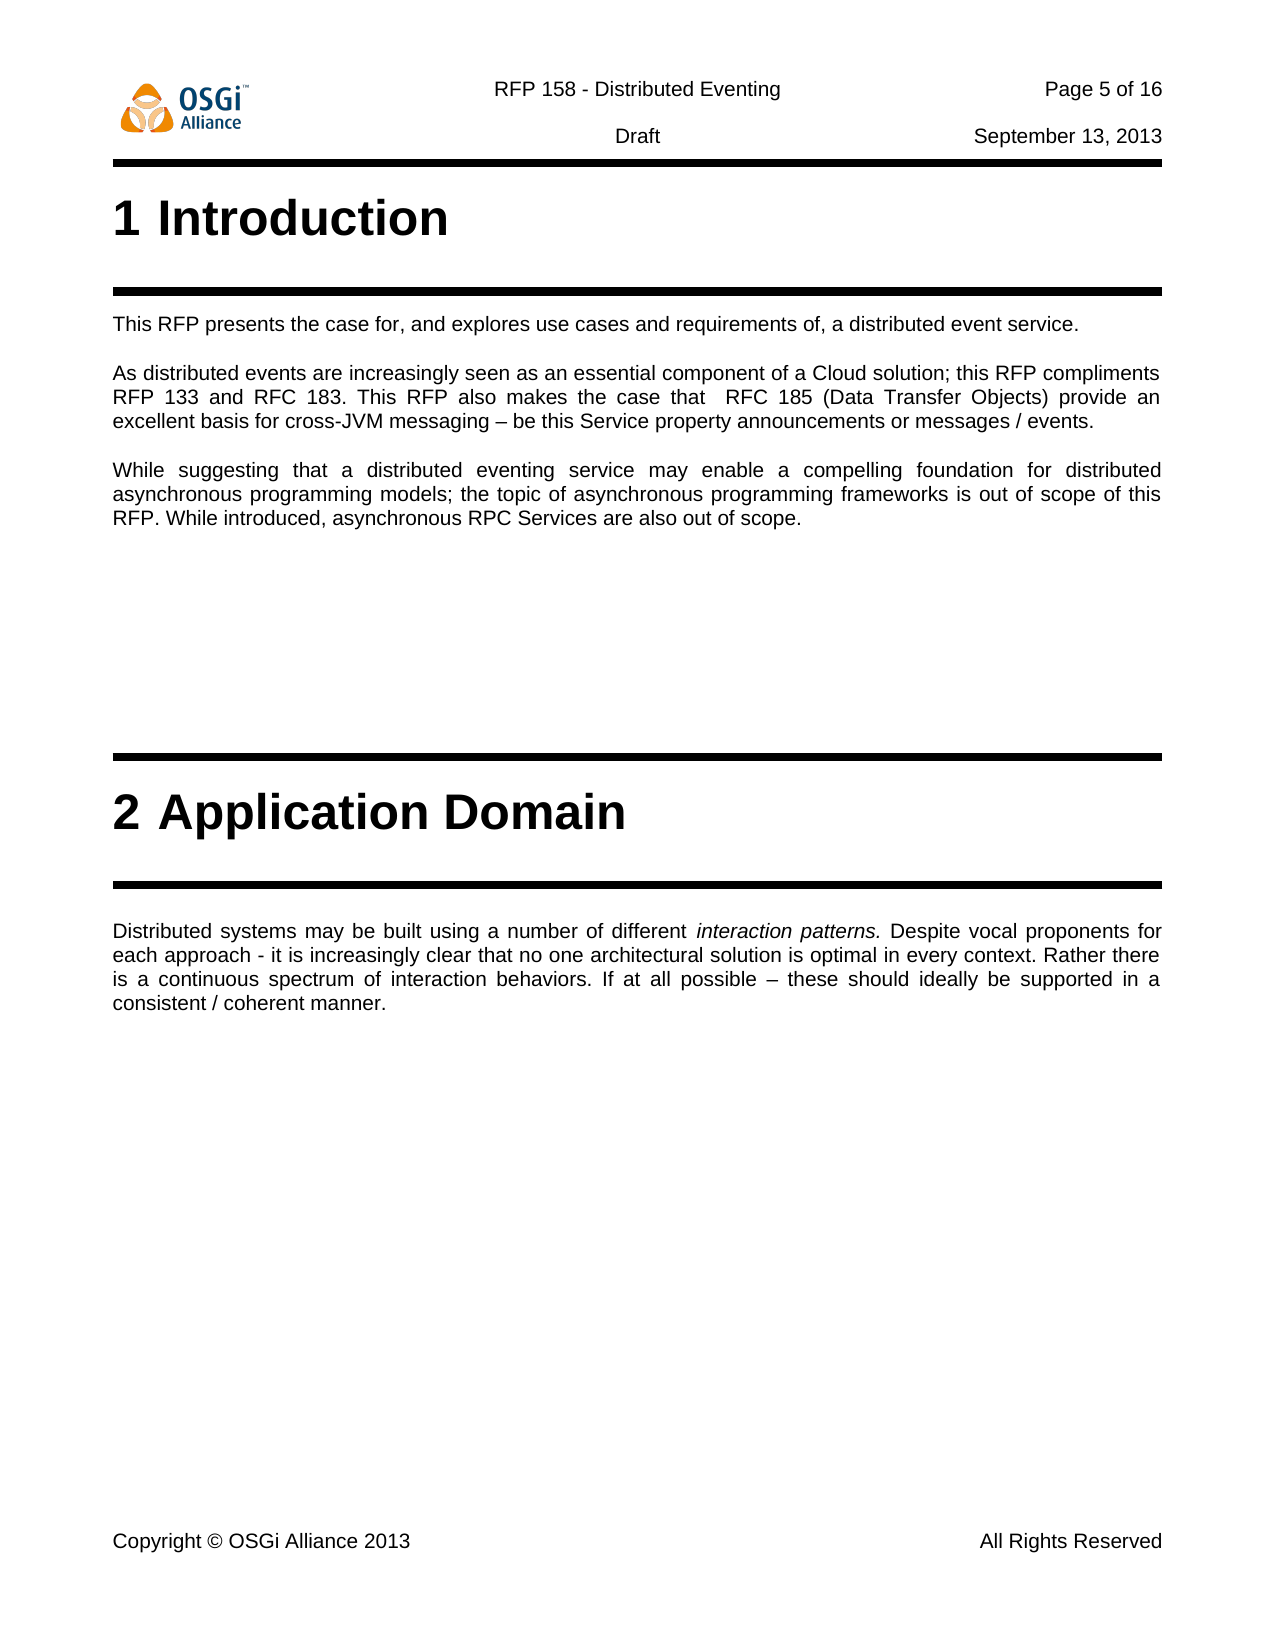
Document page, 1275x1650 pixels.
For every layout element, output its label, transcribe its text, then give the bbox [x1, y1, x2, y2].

subtitle Introduction [112, 160, 1162, 296]
picture [113, 76, 257, 140]
text Distributed systems may be built using a number of different interaction patterns. Despite vocal proponents for each approach - it is increasingly clear that no one architectural solution is optimal in every context. Rather there is a continuous spectrum of interaction behaviors. If at all possible – these should ideally be supported in a consistent / coherent manner. [112, 919, 1162, 1014]
text While suggesting that a distributed eventing service may enable a compelling foundation for distributed asynchronous programming models; the topic of asynchronous programming frameworks is out of scope of this RFP. While introduced, asynchronous RPC Services are also out of scope. [112, 458, 1162, 530]
subtitle Application Domain [112, 754, 1162, 889]
text This RFP presents the case for, and explores use cases and requirements of, a distributed event service. [112, 312, 1162, 336]
text As distributed events are increasingly seen as an essential component of a Cloud solution; this RFP compliments RFP 133 and RFC 183. This RFP also makes the case that RFC 185 (Data Transfer Objects) provide an excellent basis for cross-JVM messaging – be this Service property announcements or messages / events. [112, 361, 1162, 433]
